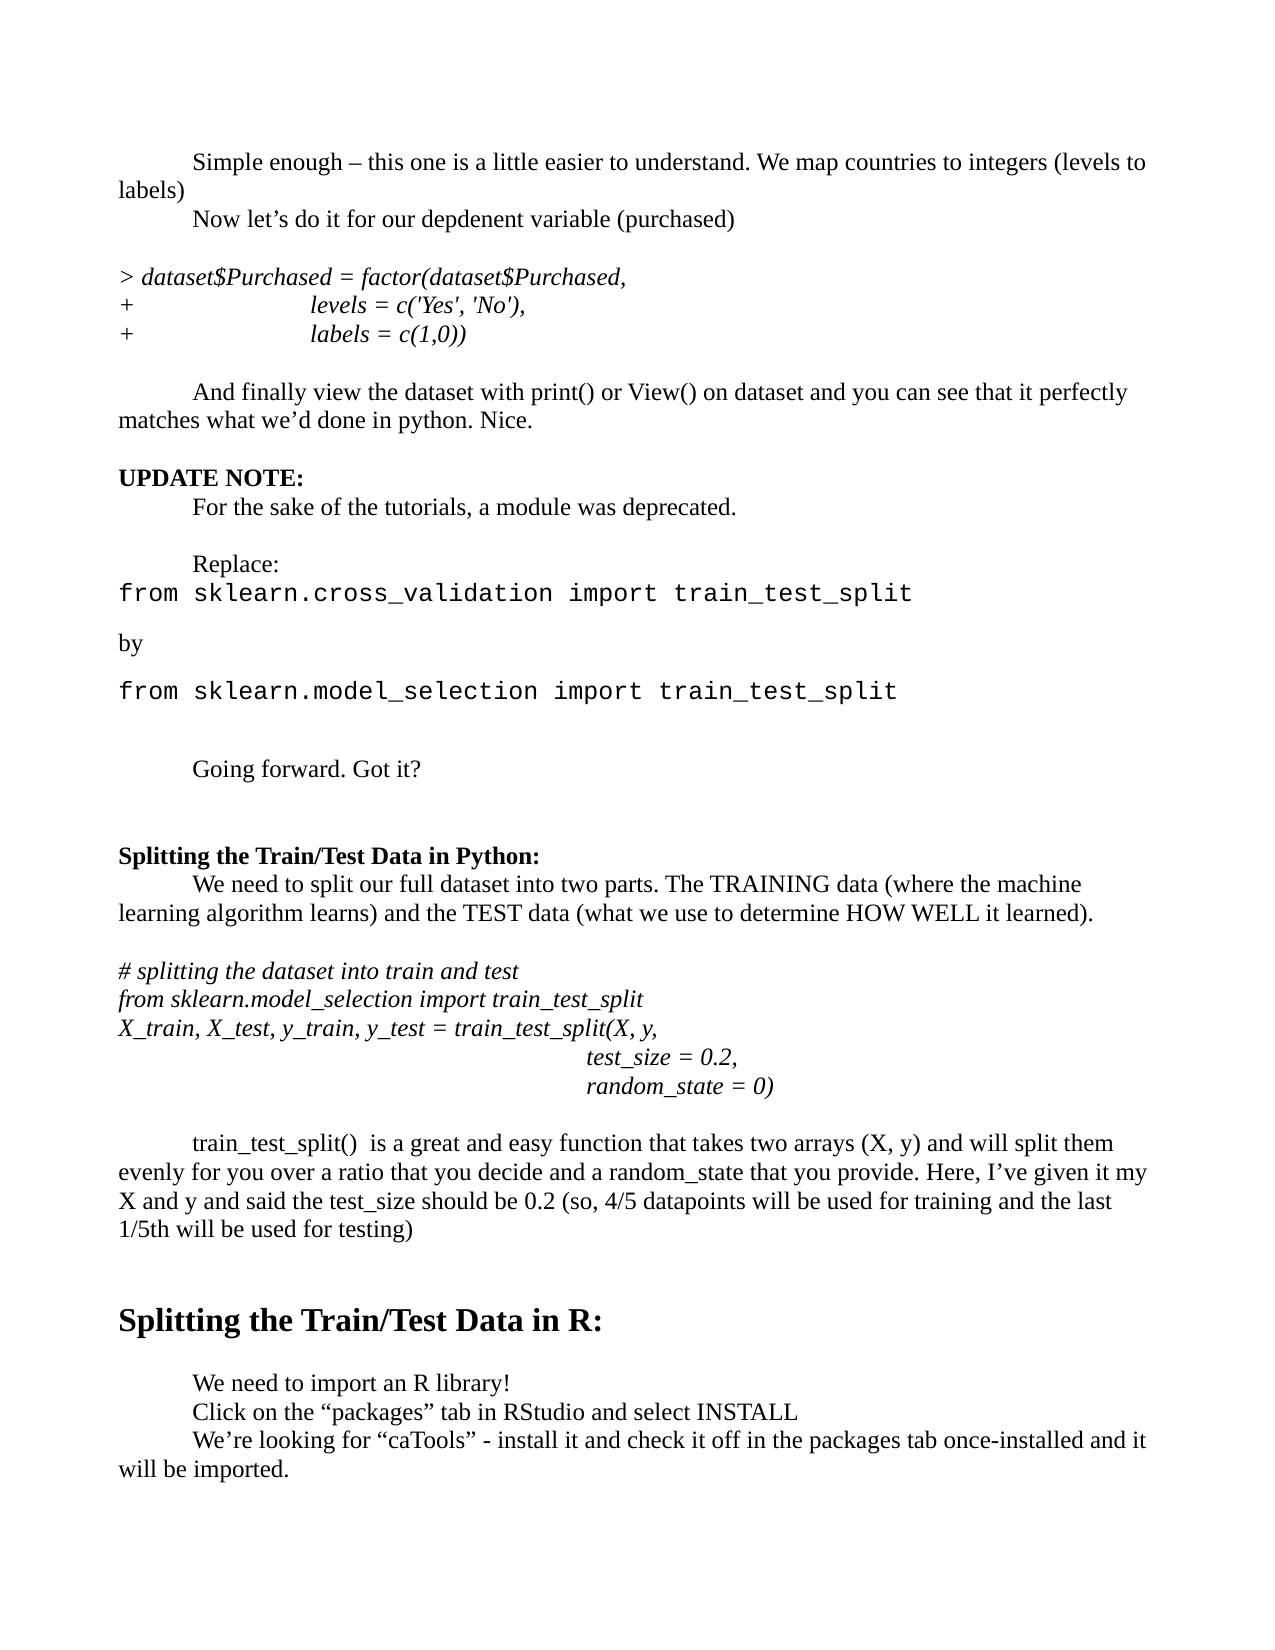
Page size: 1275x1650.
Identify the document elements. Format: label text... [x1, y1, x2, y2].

text from sklearn.cross_validation import train_test_split [118, 578, 1157, 609]
text Replace: [118, 549, 1157, 578]
text from sklearn.model_selection import train_test_split [118, 676, 1157, 707]
text We’re looking for “caTools” - install it and check it off in the packages tab once-installed and it will be imported. [118, 1425, 1157, 1483]
text test_size = 0.2, [118, 1042, 1157, 1071]
text We need to split our full dataset into two parts. The TRAINING data (where the machine learning algorithm learns) and the TEST data (what we use to determine HOW WELL it learned). [118, 869, 1157, 927]
text Simple enough – this one is a little easier to understand. We map countries to integers (levels to labels) [118, 147, 1157, 204]
text X_train, X_test, y_train, y_test = train_test_split(X, y, [118, 1013, 1157, 1042]
text + levels = c('Yes', 'No'), [118, 291, 1157, 319]
text random_state = 0) [118, 1071, 1157, 1099]
text Splitting the Train/Test Data in R: [118, 1301, 1157, 1339]
text > dataset$Purchased = factor(dataset$Purchased, [118, 262, 1157, 291]
text And finally view the dataset with print() or View() on dataset and you can see that it perfectly matches what we’d done in python. Nice. [118, 377, 1157, 434]
text Splitting the Train/Test Data in Python: [118, 841, 1157, 869]
text # splitting the dataset into train and test [118, 956, 1157, 984]
text We need to import an R library! [118, 1368, 1157, 1397]
text UPDATE NOTE: [118, 463, 1157, 492]
text train_test_split() is a great and easy function that takes two arrays (X, y) and will split them evenly for you over a ratio that you decide and a random_state that you provide. Here, I’ve given it my X and y and said the test_size should be 0.2 (so, 4/5 datapoints will be used for training and the last 1/5th will be used for testing) [118, 1128, 1157, 1243]
text Going forward. Got it? [118, 754, 1157, 783]
text by [118, 628, 1157, 657]
text Click on the “packages” tab in RStudio and select INSTALL [118, 1397, 1157, 1425]
text + labels = c(1,0)) [118, 319, 1157, 348]
text For the sake of the tutorials, a module was deprecated. [118, 492, 1157, 521]
text from sklearn.model_selection import train_test_split [118, 984, 1157, 1013]
text Now let’s do it for our depdenent variable (purchased) [118, 204, 1157, 233]
